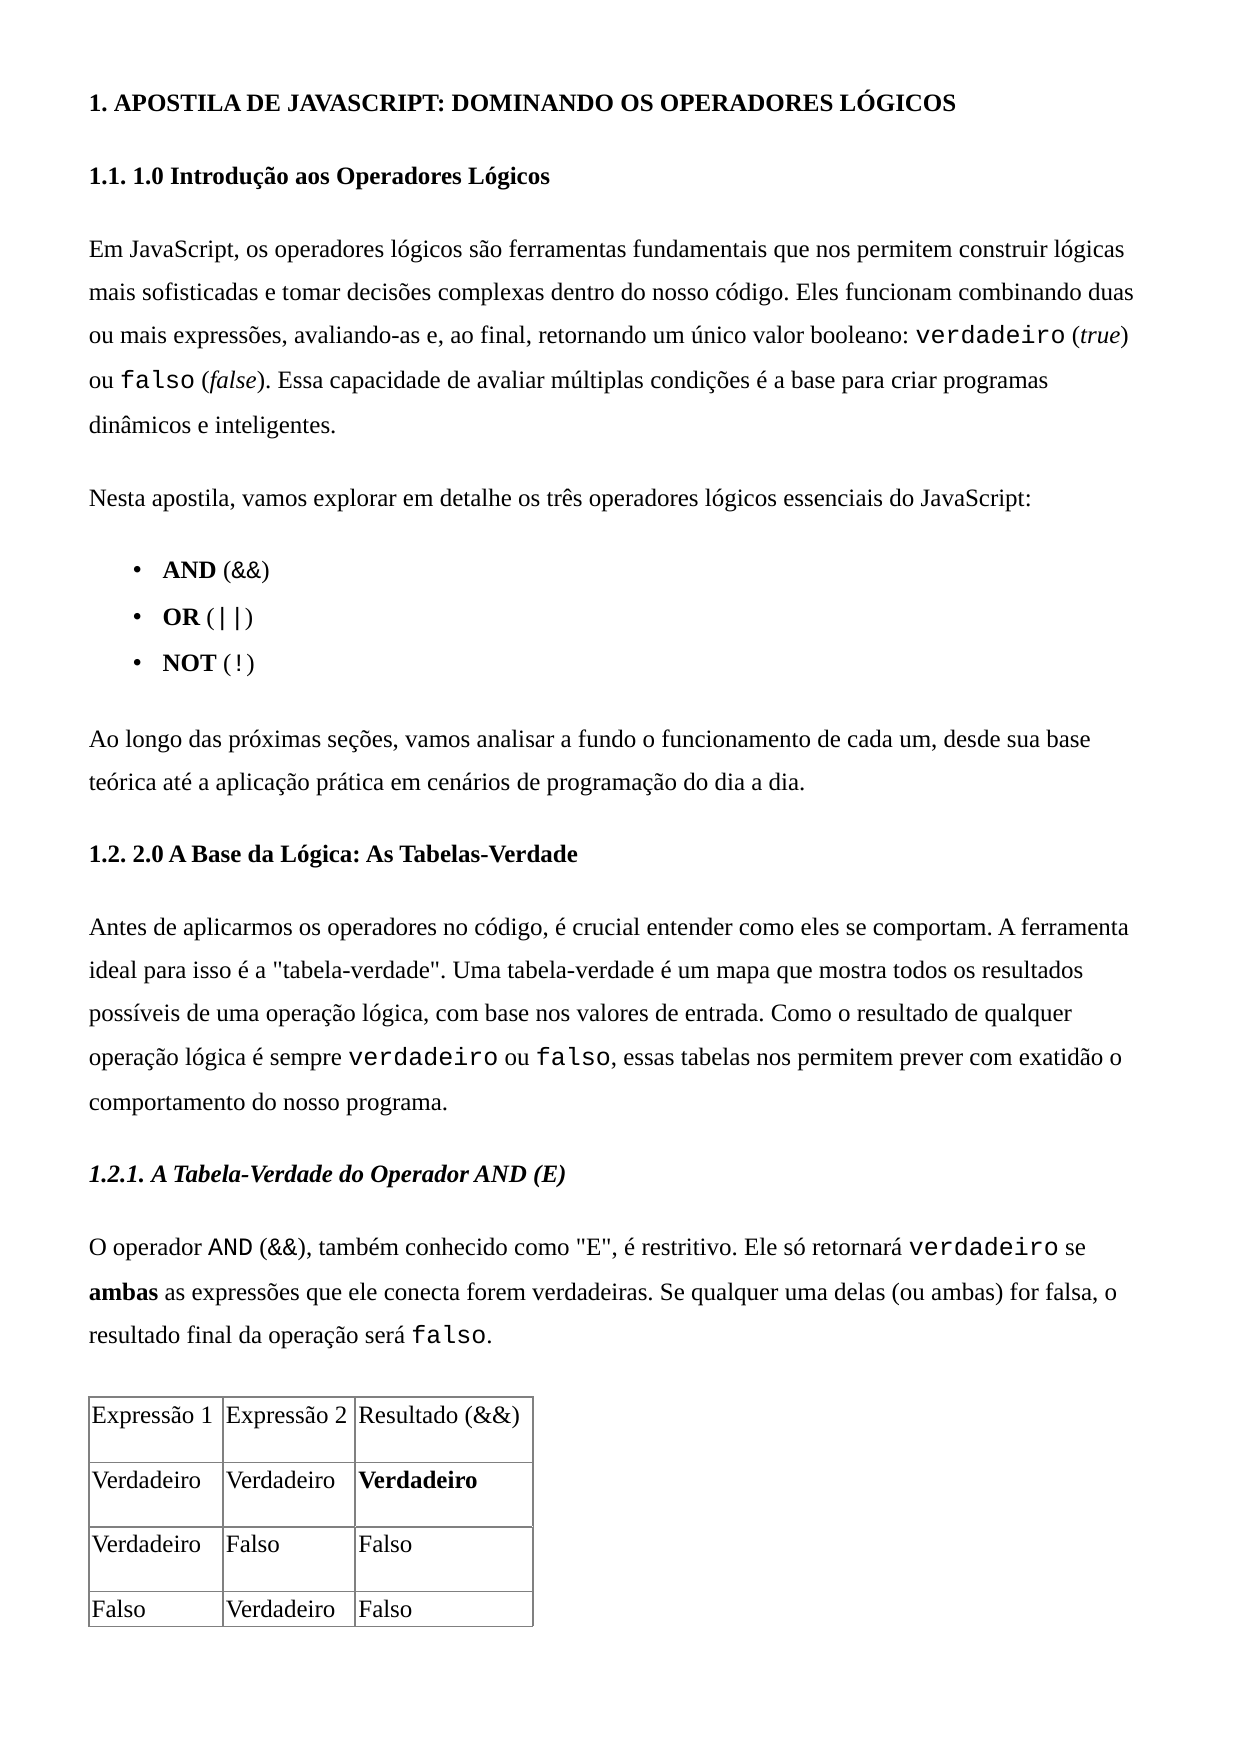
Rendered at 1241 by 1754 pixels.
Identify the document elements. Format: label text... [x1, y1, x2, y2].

subtitle A Tabela-Verdade do Operador AND (E) [88, 1159, 1152, 1188]
table_cell Verdadeiro [90, 1528, 222, 1591]
table_cell Falso [224, 1528, 354, 1591]
table_cell Verdadeiro [356, 1463, 532, 1526]
table_cell Falso [356, 1528, 532, 1591]
table_cell Falso [356, 1592, 532, 1626]
text Nesta apostila, vamos explorar em detalhe os três operadores lógicos essenciais do JavaScript: [88, 483, 1152, 512]
list NOT (!) [133, 648, 1152, 679]
table_header Resultado (&&) [356, 1398, 532, 1462]
table_cell Verdadeiro [224, 1463, 354, 1526]
subtitle 2.0 A Base da Lógica: As Tabelas-Verdade [88, 839, 1152, 868]
text Antes de aplicarmos os operadores no código, é crucial entender como eles se comportam. A ferramenta ideal para isso é a "tabela-verdade". Uma tabela-verdade é um mapa que mostra todos os resultados possíveis de uma operação lógica, com base nos valores de entrada. Como o resultado de qualquer operação lógica é sempre verdadeiro ou falso, essas tabelas nos permitem prever com exatidão o comportamento do nosso programa. [88, 912, 1152, 1116]
text O operador AND (&&), também conhecido como "E", é restritivo. Ele só retornará verdadeiro se ambas as expressões que ele conecta forem verdadeiras. Se qualquer uma delas (ou ambas) for falsa, o resultado final da operação será falso. [88, 1232, 1152, 1351]
table_cell Verdadeiro [90, 1463, 222, 1526]
table_cell Falso [90, 1592, 222, 1626]
text Em JavaScript, os operadores lógicos são ferramentas fundamentais que nos permitem construir lógicas mais sofisticadas e tomar decisões complexas dentro do nosso código. Eles funcionam combinando duas ou mais expressões, avaliando-as e, ao final, retornando um único valor booleano: verdadeiro (true) ou falso (false). Essa capacidade de avaliar múltiplas condições é a base para criar programas dinâmicos e inteligentes. [88, 234, 1152, 439]
subtitle 1.0 Introdução aos Operadores Lógicos [88, 161, 1152, 190]
subtitle Apostila de Javascript: Dominando os Operadores Lógicos [88, 88, 1152, 117]
list AND (&&) [133, 556, 1152, 586]
text Ao longo das próximas seções, vamos analisar a fundo o funcionamento de cada um, desde sua base teórica até a aplicação prática em cenários de programação do dia a dia. [88, 724, 1152, 796]
table_header Expressão 2 [224, 1398, 354, 1462]
table_cell Verdadeiro [224, 1592, 354, 1626]
table_header Expressão 1 [90, 1398, 222, 1462]
list OR (||) [133, 602, 1152, 633]
